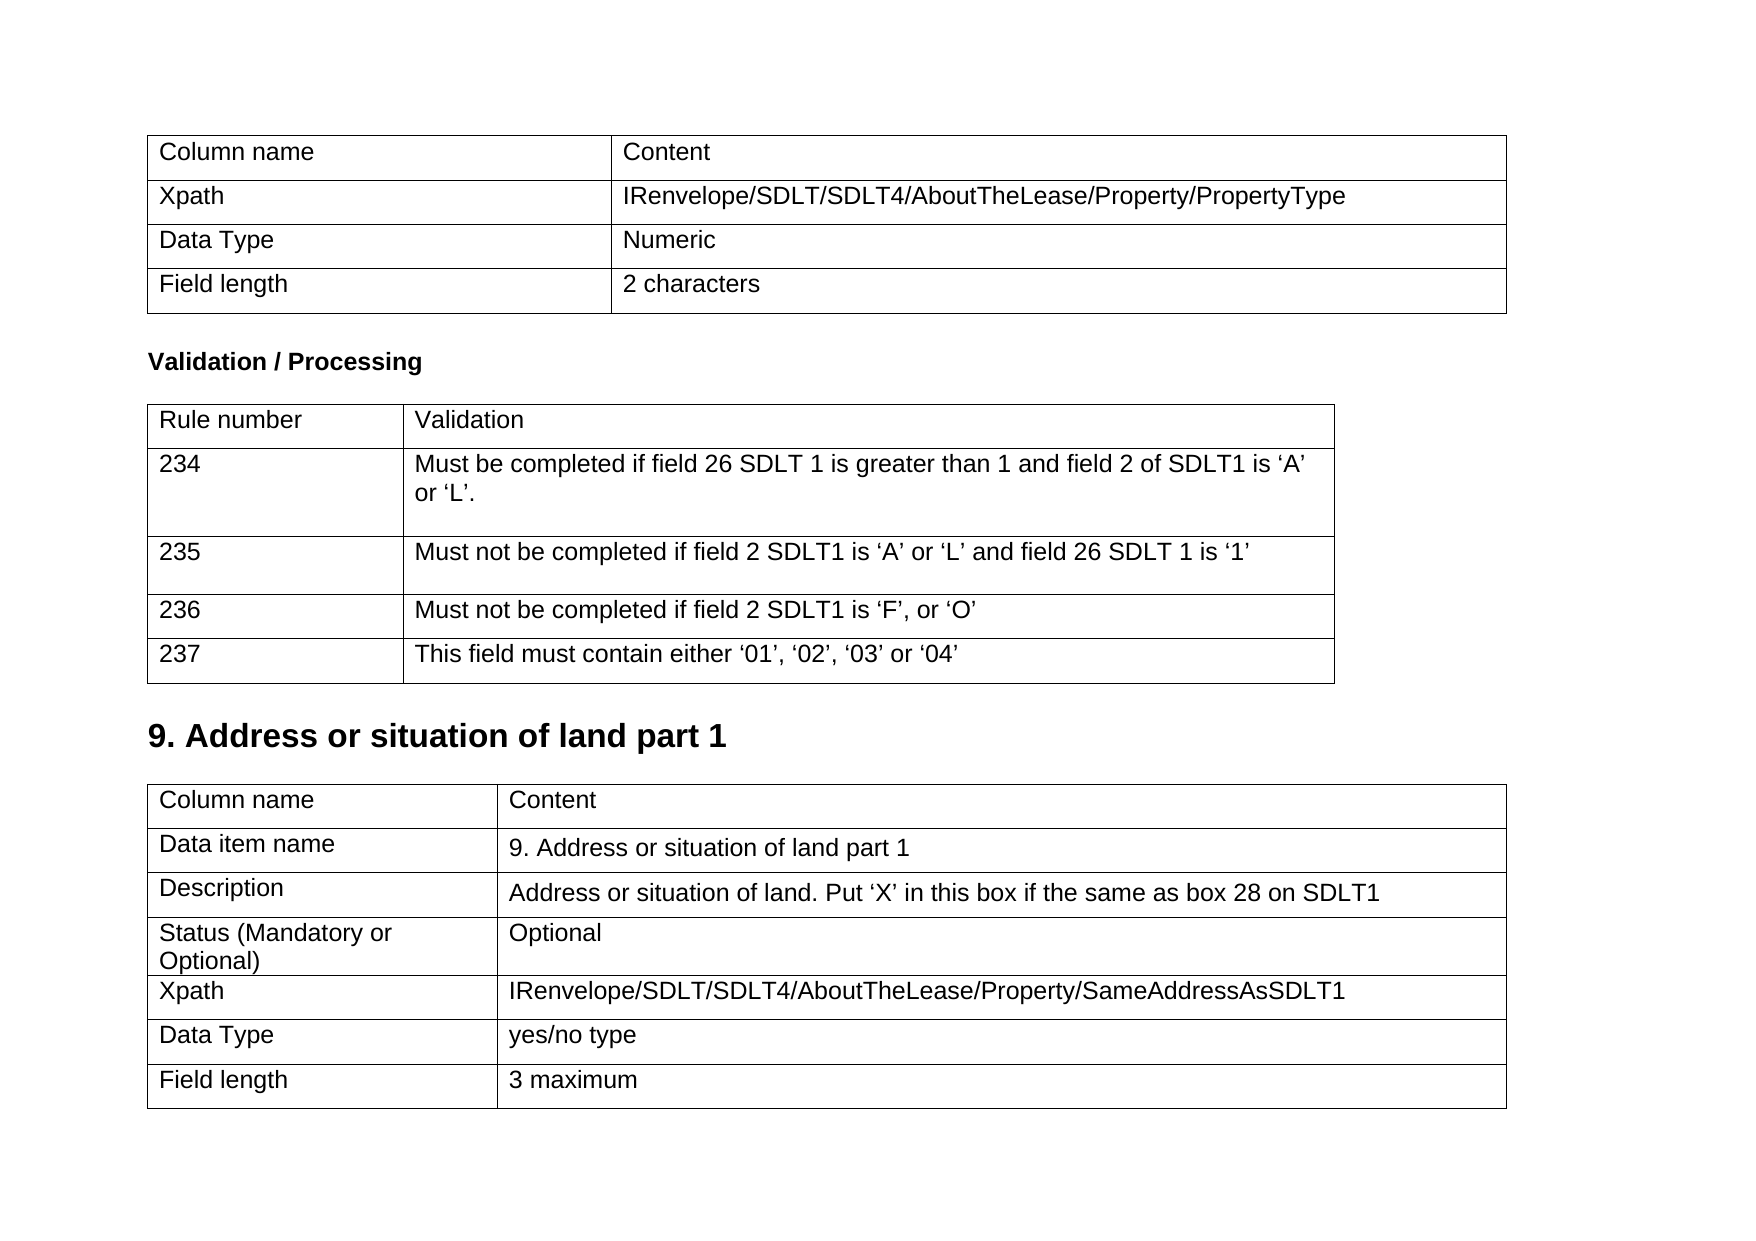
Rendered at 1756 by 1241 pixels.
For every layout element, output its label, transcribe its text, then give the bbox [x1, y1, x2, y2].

table_cell Status (Mandatory or Optional) [148, 918, 497, 975]
table_cell Field length [148, 269, 611, 312]
table_cell Must not be completed if field 2 SDLT1 is ‘A’ or ‘L’ and field 26 SDLT 1 is ‘1’ [404, 537, 1334, 594]
subtitle 9. Address or situation of land part 1 [148, 717, 1515, 755]
subtitle Validation / Processing [148, 346, 1515, 375]
table_cell 236 [148, 595, 403, 638]
table_cell 234 [148, 449, 403, 536]
table_header Rule number [148, 405, 403, 448]
table_header Validation [404, 405, 1334, 448]
table_cell Data Type [148, 1020, 497, 1064]
table_cell Must be completed if field 26 SDLT 1 is greater than 1 and field 2 of SDLT1 is ‘A’ or ‘L’. [404, 449, 1334, 536]
table_cell Xpath [148, 181, 611, 224]
table_cell 237 [148, 639, 403, 683]
table_cell Xpath [148, 976, 497, 1019]
table_header Content [498, 785, 1506, 828]
table_cell 235 [148, 537, 403, 594]
table_cell Optional [498, 918, 1506, 975]
table_header Column name [148, 785, 497, 828]
table_cell Address or situation of land. Put ‘X’ in this box if the same as box 28 on SDLT1 [498, 873, 1506, 917]
table_cell Description [148, 873, 497, 917]
table_cell yes/no type [498, 1020, 1506, 1064]
table_cell 9. Address or situation of land part 1 [498, 829, 1506, 872]
table_cell 2 characters [612, 269, 1506, 312]
table_cell IRenvelope/SDLT/SDLT4/AboutTheLease/Property/PropertyType [612, 181, 1506, 224]
table_header Column name [148, 136, 611, 180]
table_cell Field length [148, 1065, 497, 1108]
table_cell This field must contain either ‘01’, ‘02’, ‘03’ or ‘04’ [404, 639, 1334, 683]
table_cell Must not be completed if field 2 SDLT1 is ‘F’, or ‘O’ [404, 595, 1334, 638]
table_cell 3 maximum [498, 1065, 1506, 1108]
table_header Content [612, 136, 1506, 180]
table_cell Numeric [612, 225, 1506, 268]
table_cell Data Type [148, 225, 611, 268]
table_cell Data item name [148, 829, 497, 872]
table_cell IRenvelope/SDLT/SDLT4/AboutTheLease/Property/SameAddressAsSDLT1 [498, 976, 1506, 1019]
